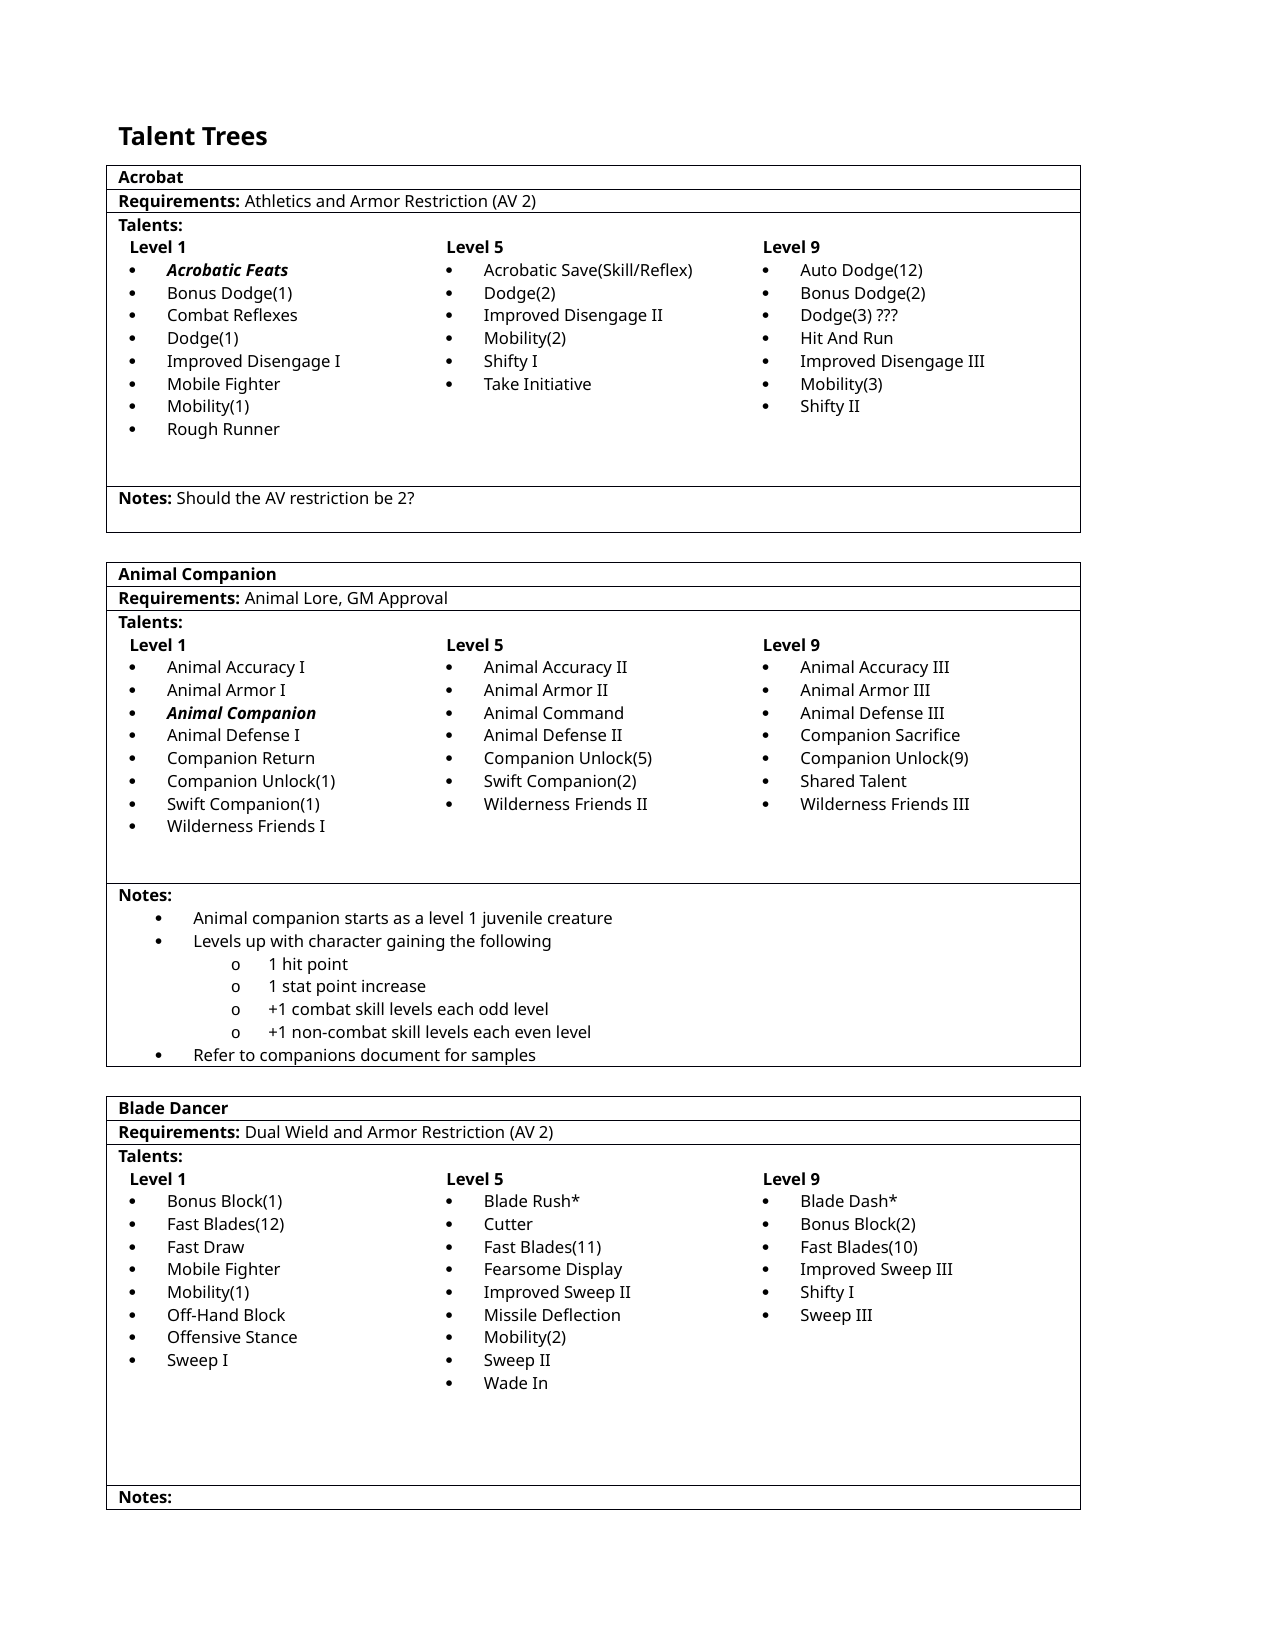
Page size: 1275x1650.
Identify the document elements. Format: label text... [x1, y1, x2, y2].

table_header Acrobat [107, 166, 1080, 188]
table_header Level 9 [751, 1167, 1068, 1190]
table_cell Acrobatic Feats Bonus Dodge(1) Combat Reflexes Dodge(1) Improved Disengage I Mobile Fighter Mobility(1) Rough Runner [118, 259, 435, 463]
table_header Level 9 [751, 633, 1068, 656]
table_cell Requirements: Animal Lore, GM Approval [107, 587, 1080, 609]
table_cell Animal Accuracy II Animal Armor II Animal Command Animal Defense II Companion Unlock(5) Swift Companion(2) Wilderness Friends II [435, 656, 751, 860]
table_header Animal Companion [107, 563, 1080, 586]
table_cell Animal Accuracy III Animal Armor III Animal Defense III Companion Sacrifice Companion Unlock(9) Shared Talent Wilderness Friends III [751, 656, 1068, 860]
table_cell Talents: [107, 1145, 1080, 1485]
table_cell Notes: [107, 1486, 1080, 1509]
table_cell Blade Rush* Cutter Fast Blades(11) Fearsome Display Improved Sweep II Missile Deflection Mobility(2) Sweep II Wade In [435, 1190, 751, 1462]
table_cell Talents: [107, 611, 1080, 883]
table_cell Requirements: Dual Wield and Armor Restriction (AV 2) [107, 1121, 1080, 1143]
table_cell Notes: Should the AV restriction be 2? [107, 487, 1080, 532]
table_cell Auto Dodge(12) Bonus Dodge(2) Dodge(3) ??? Hit And Run Improved Disengage III Mobility(3) Shifty II [751, 259, 1068, 463]
table_cell Acrobatic Save(Skill/Reflex) Dodge(2) Improved Disengage II Mobility(2) Shifty I Take Initiative [435, 259, 751, 463]
table_header Level 1 [118, 1167, 435, 1190]
table_cell Blade Dash* Bonus Block(2) Fast Blades(10) Improved Sweep III Shifty I Sweep III [751, 1190, 1068, 1462]
table_header Blade Dancer [107, 1097, 1080, 1120]
table_cell Notes: Animal companion starts as a level 1 juvenile creature Levels up with character gaining the following 1 hit point 1 stat point increase +1 combat skill levels each odd level +1 non-combat skill levels each even level Refer to companions document for samples [107, 884, 1080, 1066]
table_cell Bonus Block(1) Fast Blades(12) Fast Draw Mobile Fighter Mobility(1) Off-Hand Block Offensive Stance Sweep I [118, 1190, 435, 1462]
table_cell Animal Accuracy I Animal Armor I Animal Companion Animal Defense I Companion Return Companion Unlock(1) Swift Companion(1) Wilderness Friends I [118, 656, 435, 860]
table_cell Requirements: Athletics and Armor Restriction (AV 2) [107, 190, 1080, 212]
text Talent Trees [118, 118, 1157, 152]
table_header Level 5 [435, 236, 751, 259]
table_header Level 1 [118, 236, 435, 259]
table_header Level 9 [751, 236, 1068, 259]
table_header Level 1 [118, 633, 435, 656]
table_header Level 5 [435, 1167, 751, 1190]
table_cell Talents: [107, 213, 1080, 486]
table_header Level 5 [435, 633, 751, 656]
